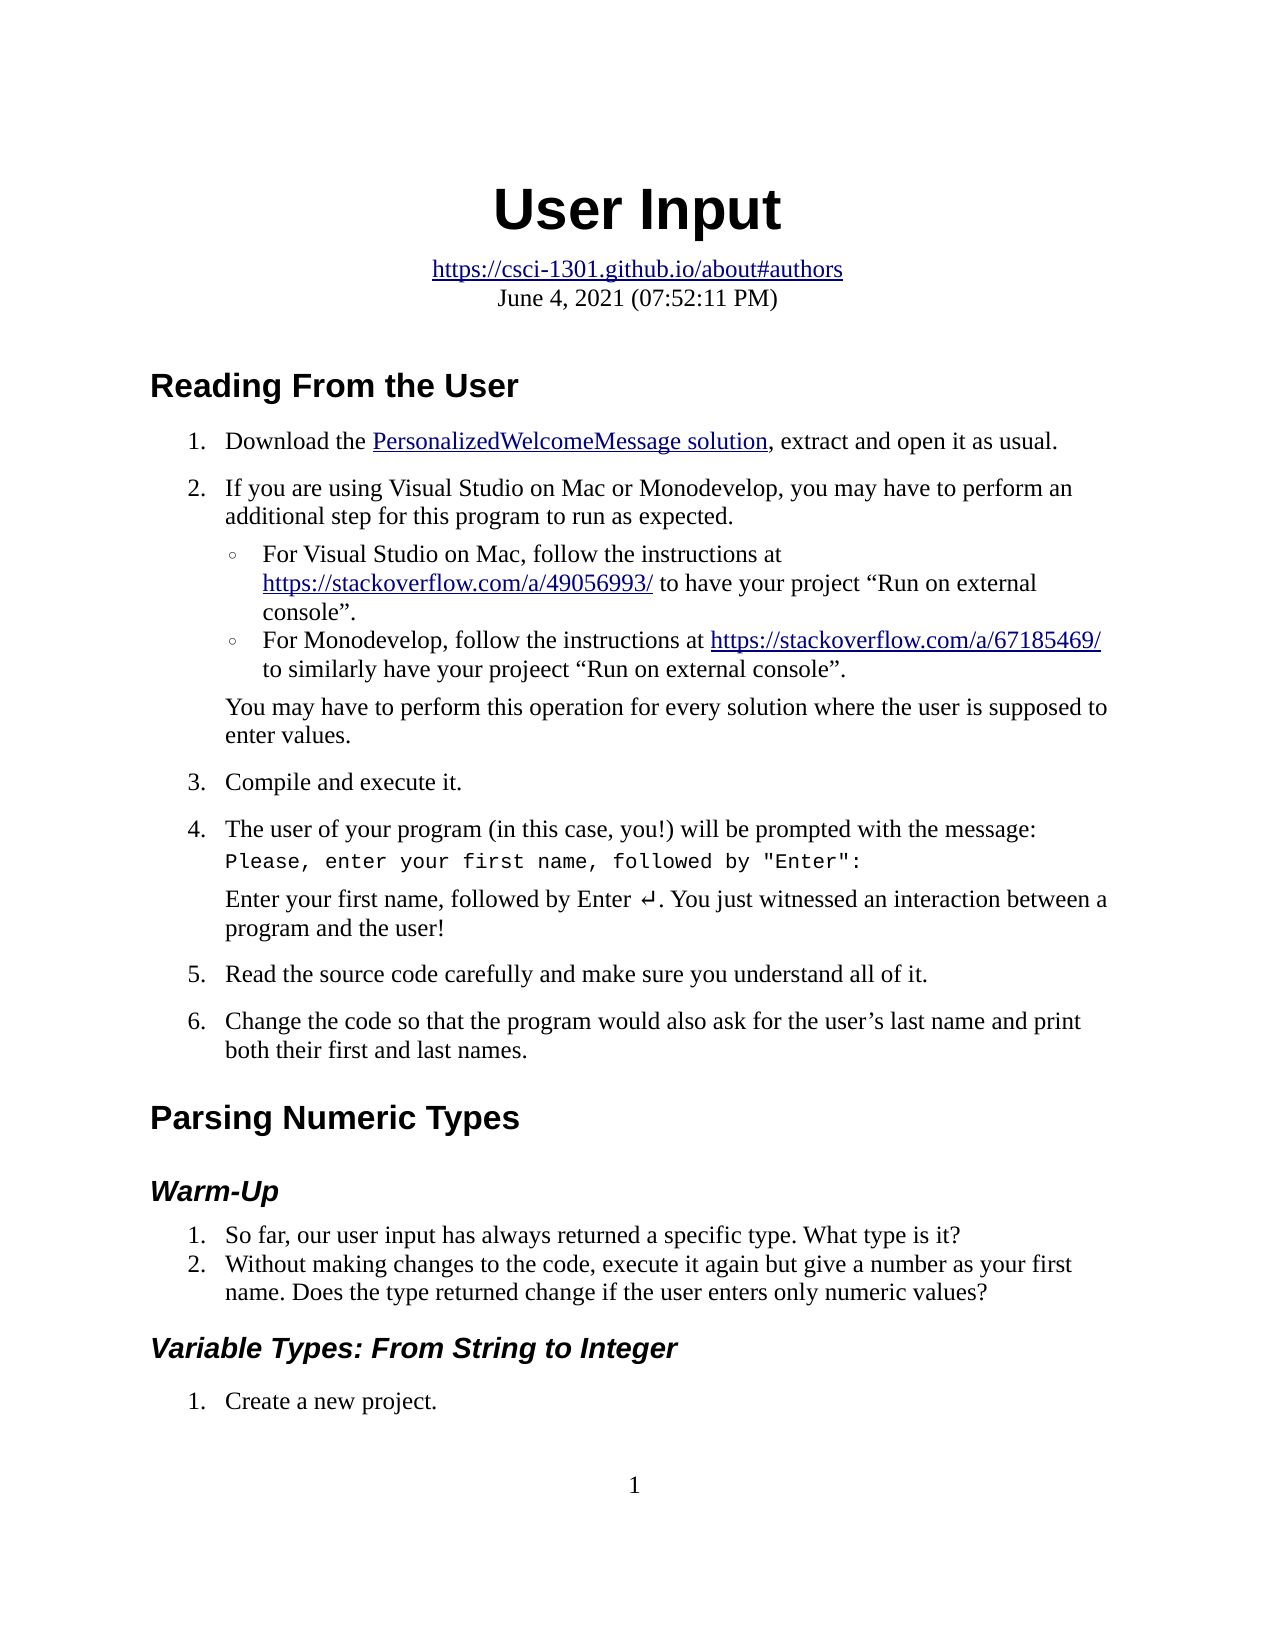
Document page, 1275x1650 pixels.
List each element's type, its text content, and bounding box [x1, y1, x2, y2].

list Compile and execute it. [187, 767, 1125, 796]
subtitle Warm-Up [150, 1174, 1125, 1207]
list Without making changes to the code, execute it again but give a number as your first name. Does the type returned change if the user enters only numeric values? [187, 1249, 1125, 1306]
list Enter your first name, followed by Enter ↵. You just witnessed an interaction between a program and the user! [187, 884, 1125, 942]
list Download the PersonalizedWelcomeMessage solution, extract and open it as usual. [187, 426, 1125, 455]
list For Monodevelop, follow the instructions at https://stackoverflow.com/a/67185469/ to similarly have your projeect “Run on external console”. [225, 625, 1125, 683]
subtitle Reading From the User [150, 366, 1125, 404]
subtitle Variable Types: From String to Integer [150, 1331, 1125, 1365]
text June 4, 2021 (07:52:11 PM) [150, 283, 1125, 312]
list You may have to perform this operation for every solution where the user is supposed to enter values. [187, 692, 1125, 749]
title User Input [150, 175, 1125, 242]
list The user of your program (in this case, you!) will be prompted with the message: [187, 814, 1125, 843]
list Read the source code carefully and make sure you understand all of it. [187, 959, 1125, 988]
list So far, our user input has always returned a specific type. What type is it? [187, 1220, 1125, 1249]
text https://csci-1301.github.io/about#authors [150, 254, 1125, 283]
list For Visual Studio on Mac, follow the instructions at https://stackoverflow.com/a/49056993/ to have your project “Run on external console”. [225, 539, 1125, 625]
list If you are using Visual Studio on Mac or Monodevelop, you may have to perform an additional step for this program to run as expected. [187, 473, 1125, 530]
list Create a new project. [187, 1386, 1125, 1415]
list Change the code so that the program would also ask for the user’s last name and print both their first and last names. [187, 1006, 1125, 1064]
list Please, enter your first name, followed by "Enter": [187, 852, 1125, 875]
subtitle Parsing Numeric Types [150, 1098, 1125, 1136]
